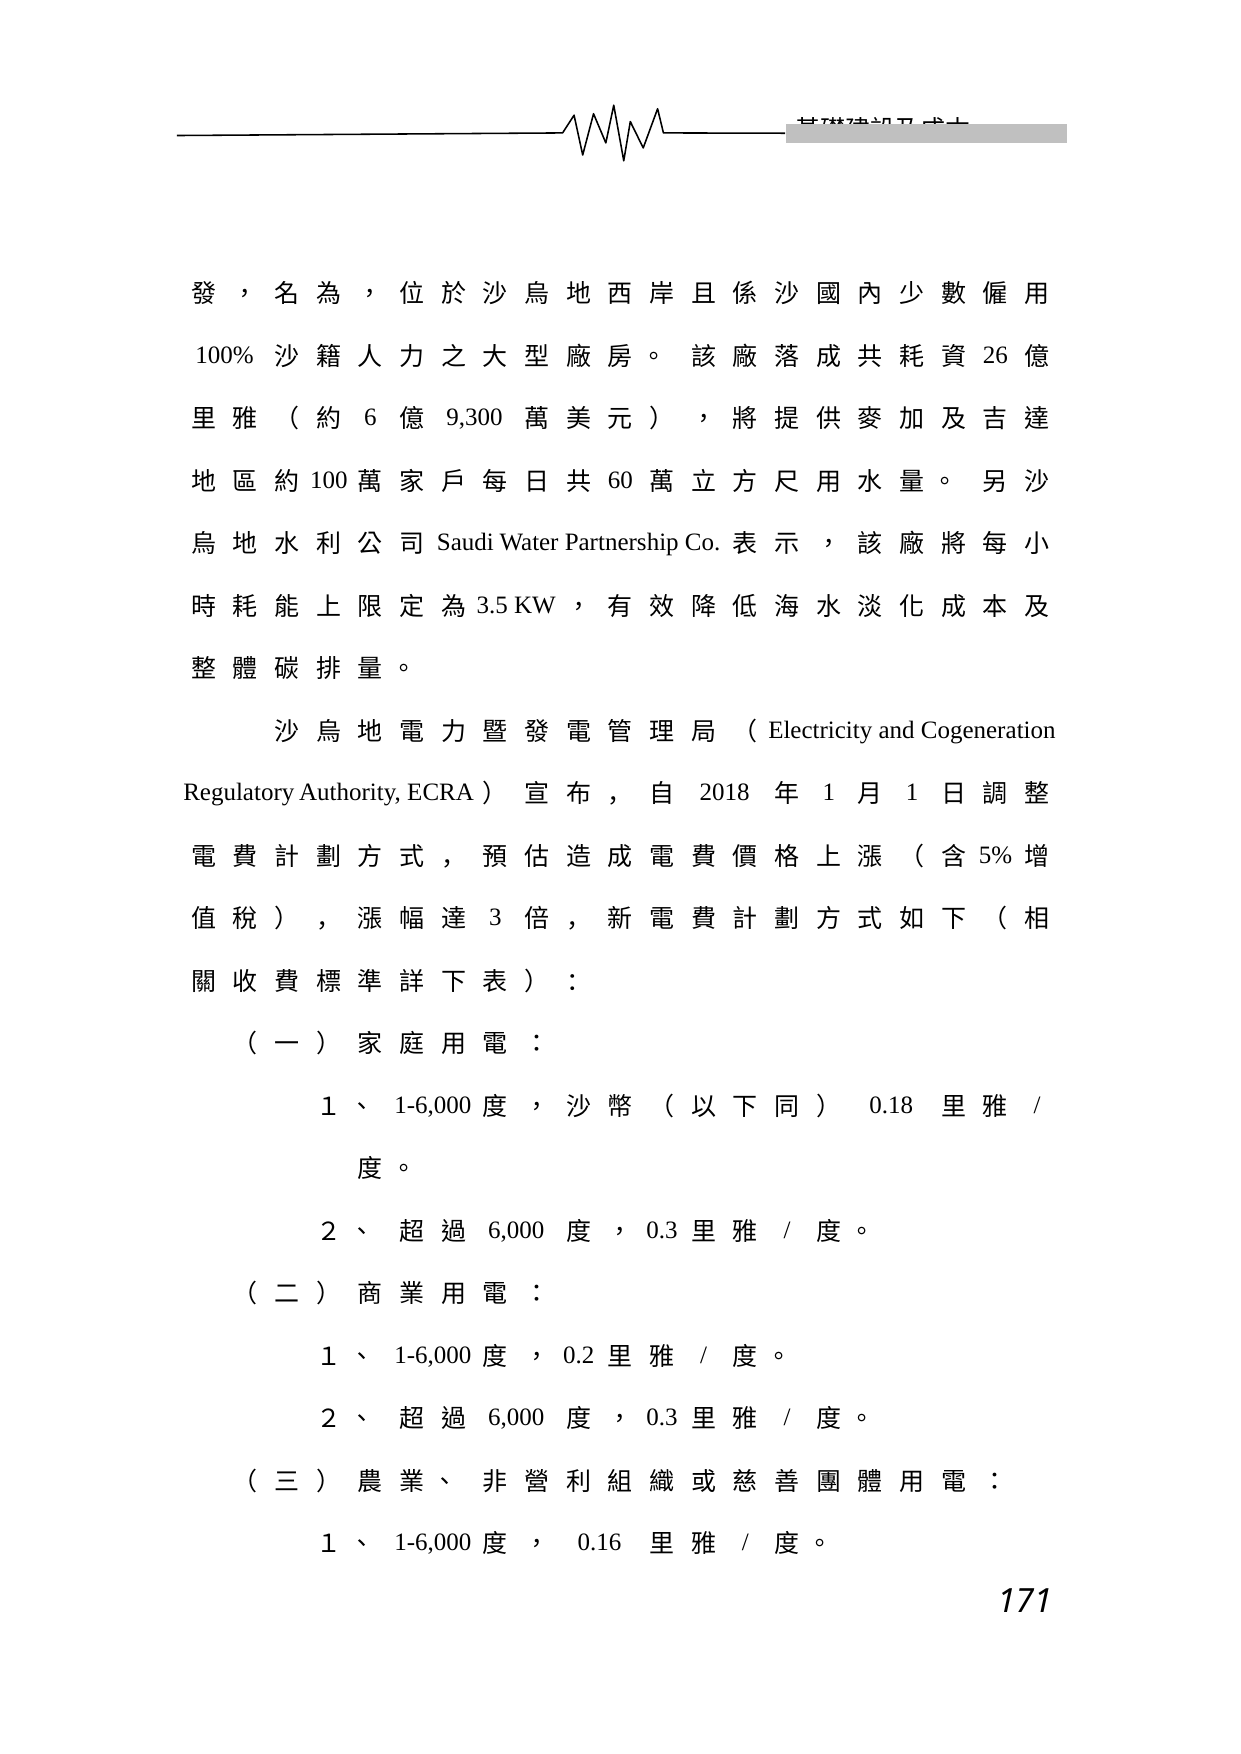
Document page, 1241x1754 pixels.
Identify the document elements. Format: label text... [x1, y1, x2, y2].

text ２、超過6,000度，0.3里雅/度。 [281, 1188, 1058, 1250]
text （三）農業、非營利組織或慈善團體用電： [207, 1438, 1058, 1500]
text （二）商業用電： [207, 1250, 1058, 1313]
text １、1-6,000度，0.16里雅/度。 [281, 1500, 1058, 1563]
text １、1-6,000度，0.2里雅/度。 [281, 1313, 1058, 1375]
text 沙烏地電力暨發電管理局（Electricity and Cogeneration Regulatory Authority, ECRA）宣布，自2018年1月1日調整電費計劃方式，預估造成電費價格上漲（含5%增值稅），漲幅達3倍，新電費計劃方式如下（相關收費標準詳下表）： [183, 688, 1058, 1000]
text １、1-6,000度，沙幣（以下同）0.18里雅/度。 [281, 1063, 1058, 1188]
text ２、超過6,000度，0.3里雅/度。 [281, 1375, 1058, 1438]
text （一）家庭用電： [207, 1000, 1058, 1063]
text 發，名為，位於沙烏地西岸且係沙國內少數僱用100%沙籍人力之大型廠房。該廠落成共耗資26億里雅（約6億9,300萬美元），將提供麥加及吉達地區約100萬家戶每日共60萬立方尺用水量。另沙烏地水利公司Saudi Water Partnership Co.表示，該廠將每小時耗能上限定為3.5 KW，有效降低海水淡化成本及整體碳排量。 [183, 250, 1058, 688]
